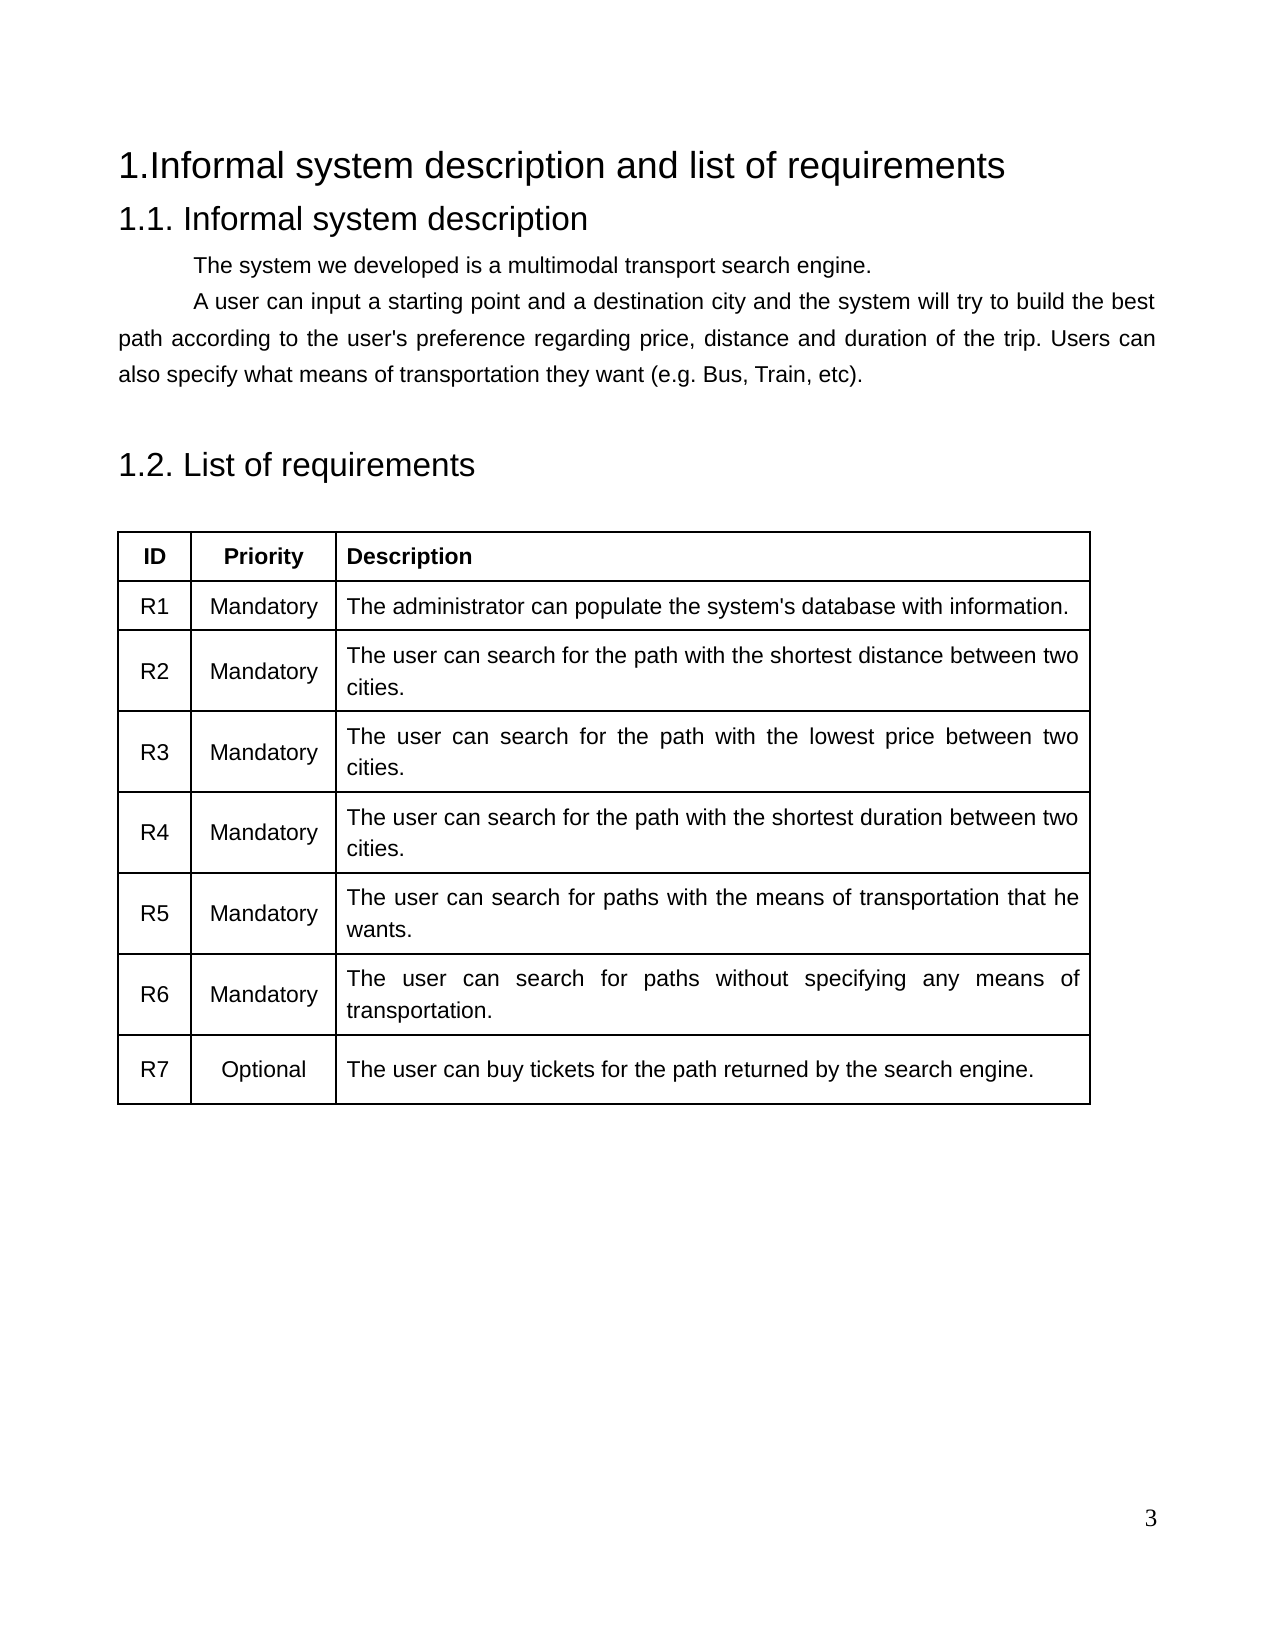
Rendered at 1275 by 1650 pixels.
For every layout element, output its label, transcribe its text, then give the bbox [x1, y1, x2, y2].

table_header ID [119, 533, 190, 580]
text 1.2. List of requirements [118, 445, 1157, 483]
table_cell The user can search for paths without specifying any means of transportation. [337, 955, 1089, 1033]
table_cell Mandatory [192, 712, 335, 791]
table_cell R7 [119, 1036, 190, 1103]
table_cell R2 [119, 631, 190, 710]
text A user can input a starting point and a destination city and the system will try to build the best path according to the user's preference regarding price, distance and duration of the trip. Users can also specify what means of transportation they want (e.g. Bus, Train, etc). [118, 288, 1157, 387]
table_cell The user can search for the path with the shortest distance between two cities. [337, 631, 1089, 710]
table_cell Mandatory [192, 631, 335, 710]
table_cell The user can search for the path with the lowest price between two cities. [337, 712, 1089, 791]
table_cell Optional [192, 1036, 335, 1103]
table_cell The user can buy tickets for the path returned by the search engine. [337, 1036, 1089, 1103]
table_header Priority [192, 533, 335, 580]
table_cell R4 [119, 793, 190, 872]
subtitle 1.Informal system description and list of requirements [118, 143, 1157, 186]
table_cell The administrator can populate the system's database with information. [337, 582, 1089, 629]
table_cell R3 [119, 712, 190, 791]
table_cell The user can search for the path with the shortest duration between two cities. [337, 793, 1089, 872]
table_cell Mandatory [192, 582, 335, 629]
table_cell Mandatory [192, 955, 335, 1033]
table_cell Mandatory [192, 793, 335, 872]
table_cell The user can search for paths with the means of transportation that he wants. [337, 874, 1089, 953]
table_cell R1 [119, 582, 190, 629]
table_cell Mandatory [192, 874, 335, 953]
text The system we developed is a multimodal transport search engine. [118, 252, 1157, 278]
table_cell R5 [119, 874, 190, 953]
table_cell R6 [119, 955, 190, 1033]
table_header Description [337, 533, 1089, 580]
text 1.1. Informal system description [118, 199, 1157, 237]
